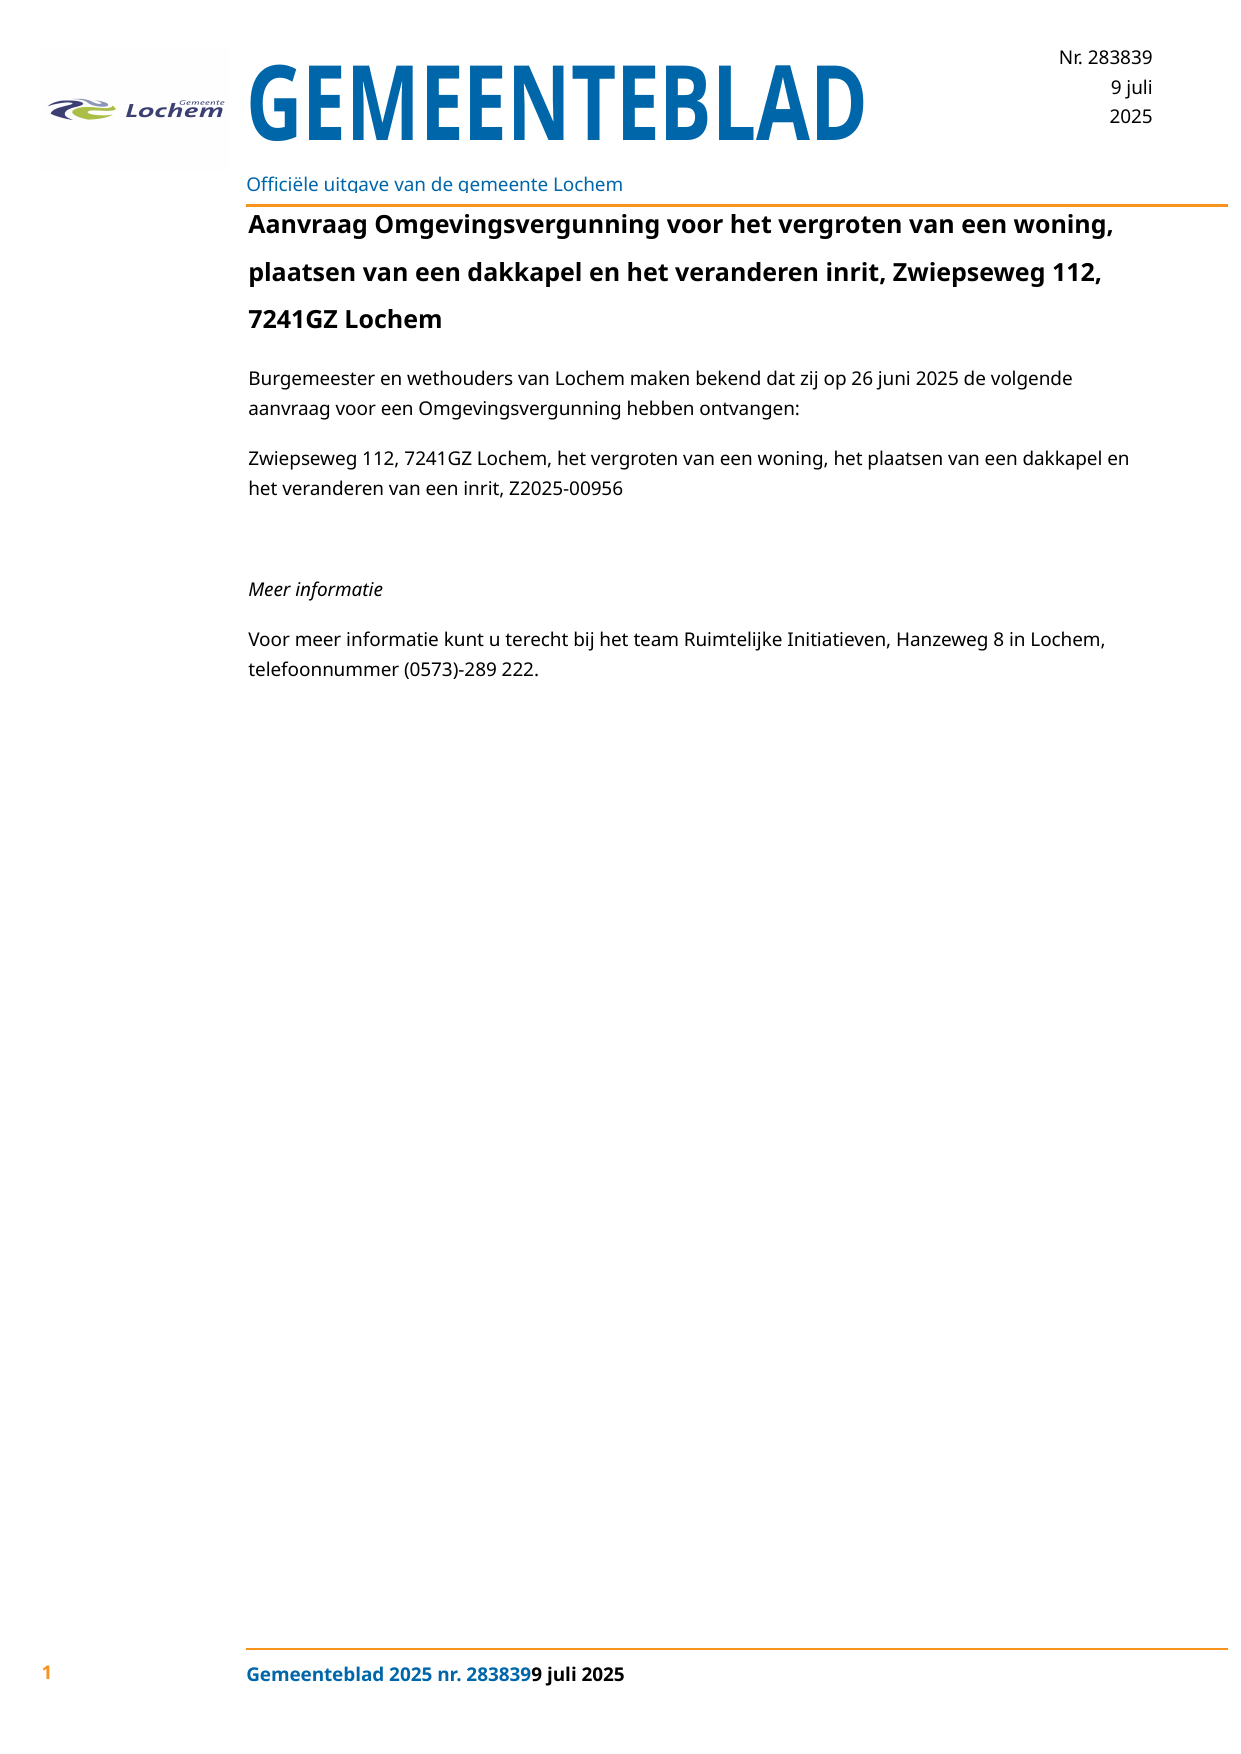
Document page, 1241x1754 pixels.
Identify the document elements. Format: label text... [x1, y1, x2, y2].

text Meer informatie [248, 576, 1152, 602]
picture [41, 47, 231, 172]
text Aanvraag Omgevingsvergunning voor het vergroten van een woning, plaatsen van een dakkapel en het veranderen inrit, Zwiepseweg 112, 7241GZ Lochem [248, 207, 1152, 336]
text Burgemeester en wethouders van Lochem maken bekend dat zij op 26 juni 2025 de volgende aanvraag voor een Omgevingsvergunning hebben ontvangen: [248, 366, 1152, 421]
text Zwiepseweg 112, 7241GZ Lochem, het vergroten van een woning, het plaatsen van een dakkapel en het veranderen van een inrit, Z2025-00956 [248, 446, 1152, 501]
text Voor meer informatie kunt u terecht bij het team Ruimtelijke Initiatieven, Hanzeweg 8 in Lochem, telefoonnummer (0573)-289 222. [248, 626, 1152, 682]
